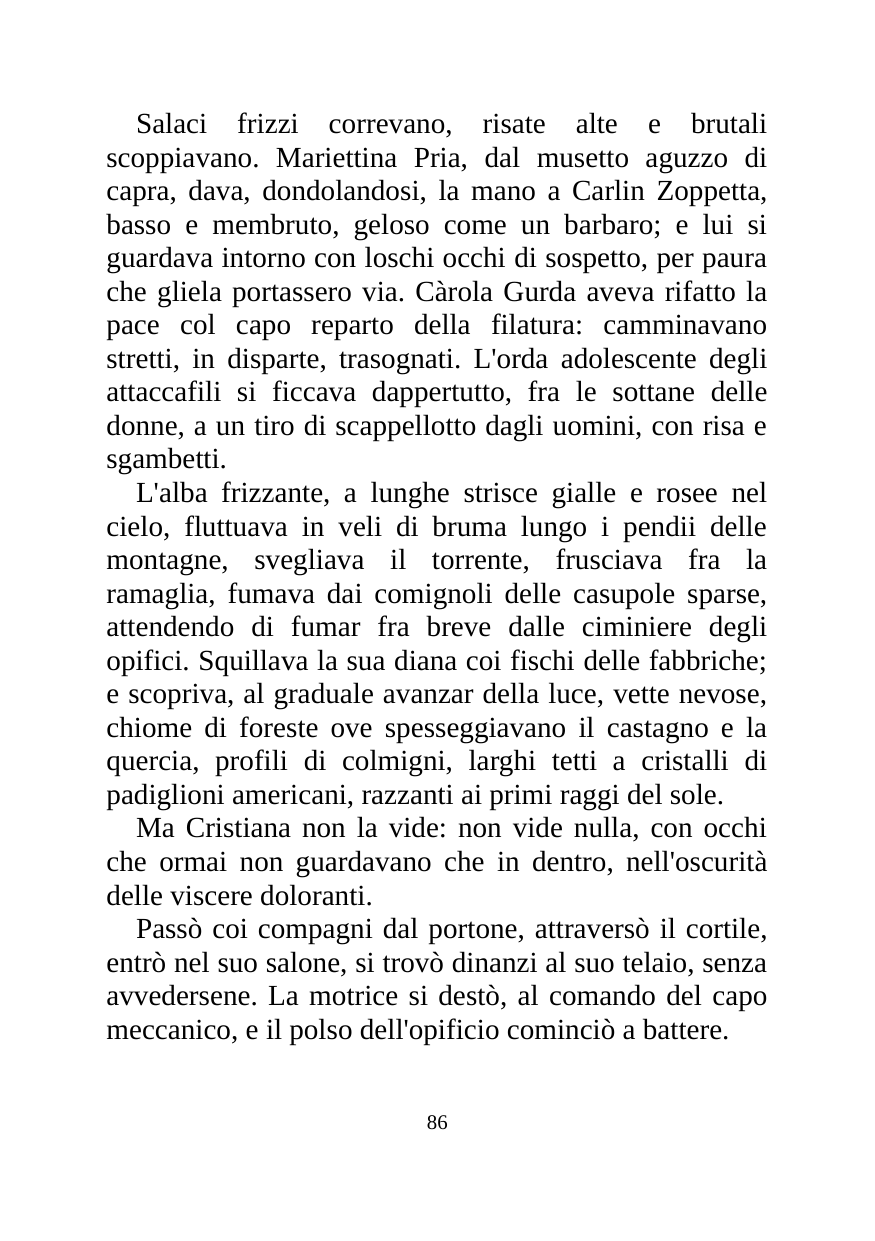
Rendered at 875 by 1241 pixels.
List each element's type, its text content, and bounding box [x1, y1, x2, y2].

text Salaci frizzi correvano, risate alte e brutali scoppiavano. Mariettina Pria, dal musetto aguzzo di capra, dava, dondolandosi, la mano a Carlin Zoppetta, basso e membruto, geloso come un barbaro; e lui si guardava intorno con loschi occhi di sospetto, per paura che gliela portassero via. Càrola Gurda aveva rifatto la pace col capo reparto della filatura: camminavano stretti, in disparte, trasognati. L'orda adolescente degli attaccafili si ficcava dappertutto, fra le sottane delle donne, a un tiro di scappellotto dagli uomini, con risa e sgambetti. [106, 106, 768, 475]
text L'alba frizzante, a lunghe strisce gialle e rosee nel cielo, fluttuava in veli di bruma lungo i pendii delle montagne, svegliava il torrente, frusciava fra la ramaglia, fumava dai comignoli delle casupole sparse, attendendo di fumar fra breve dalle ciminiere degli opifici. Squillava la sua diana coi fischi delle fabbriche; e scopriva, al graduale avanzar della luce, vette nevose, chiome di foreste ove spesseggiavano il castagno e la quercia, profili di colmigni, larghi tetti a cristalli di padiglioni americani, razzanti ai primi raggi del sole. [106, 475, 768, 811]
text Ma Cristiana non la vide: non vide nulla, con occhi che ormai non guardavano che in dentro, nell'oscurità delle viscere doloranti. [106, 811, 768, 911]
text Passò coi compagni dal portone, attraversò il cortile, entrò nel suo salone, si trovò dinanzi al suo telaio, senza avvedersene. La motrice si destò, al comando del capo meccanico, e il polso dell'opificio cominciò a battere. [106, 911, 768, 1045]
